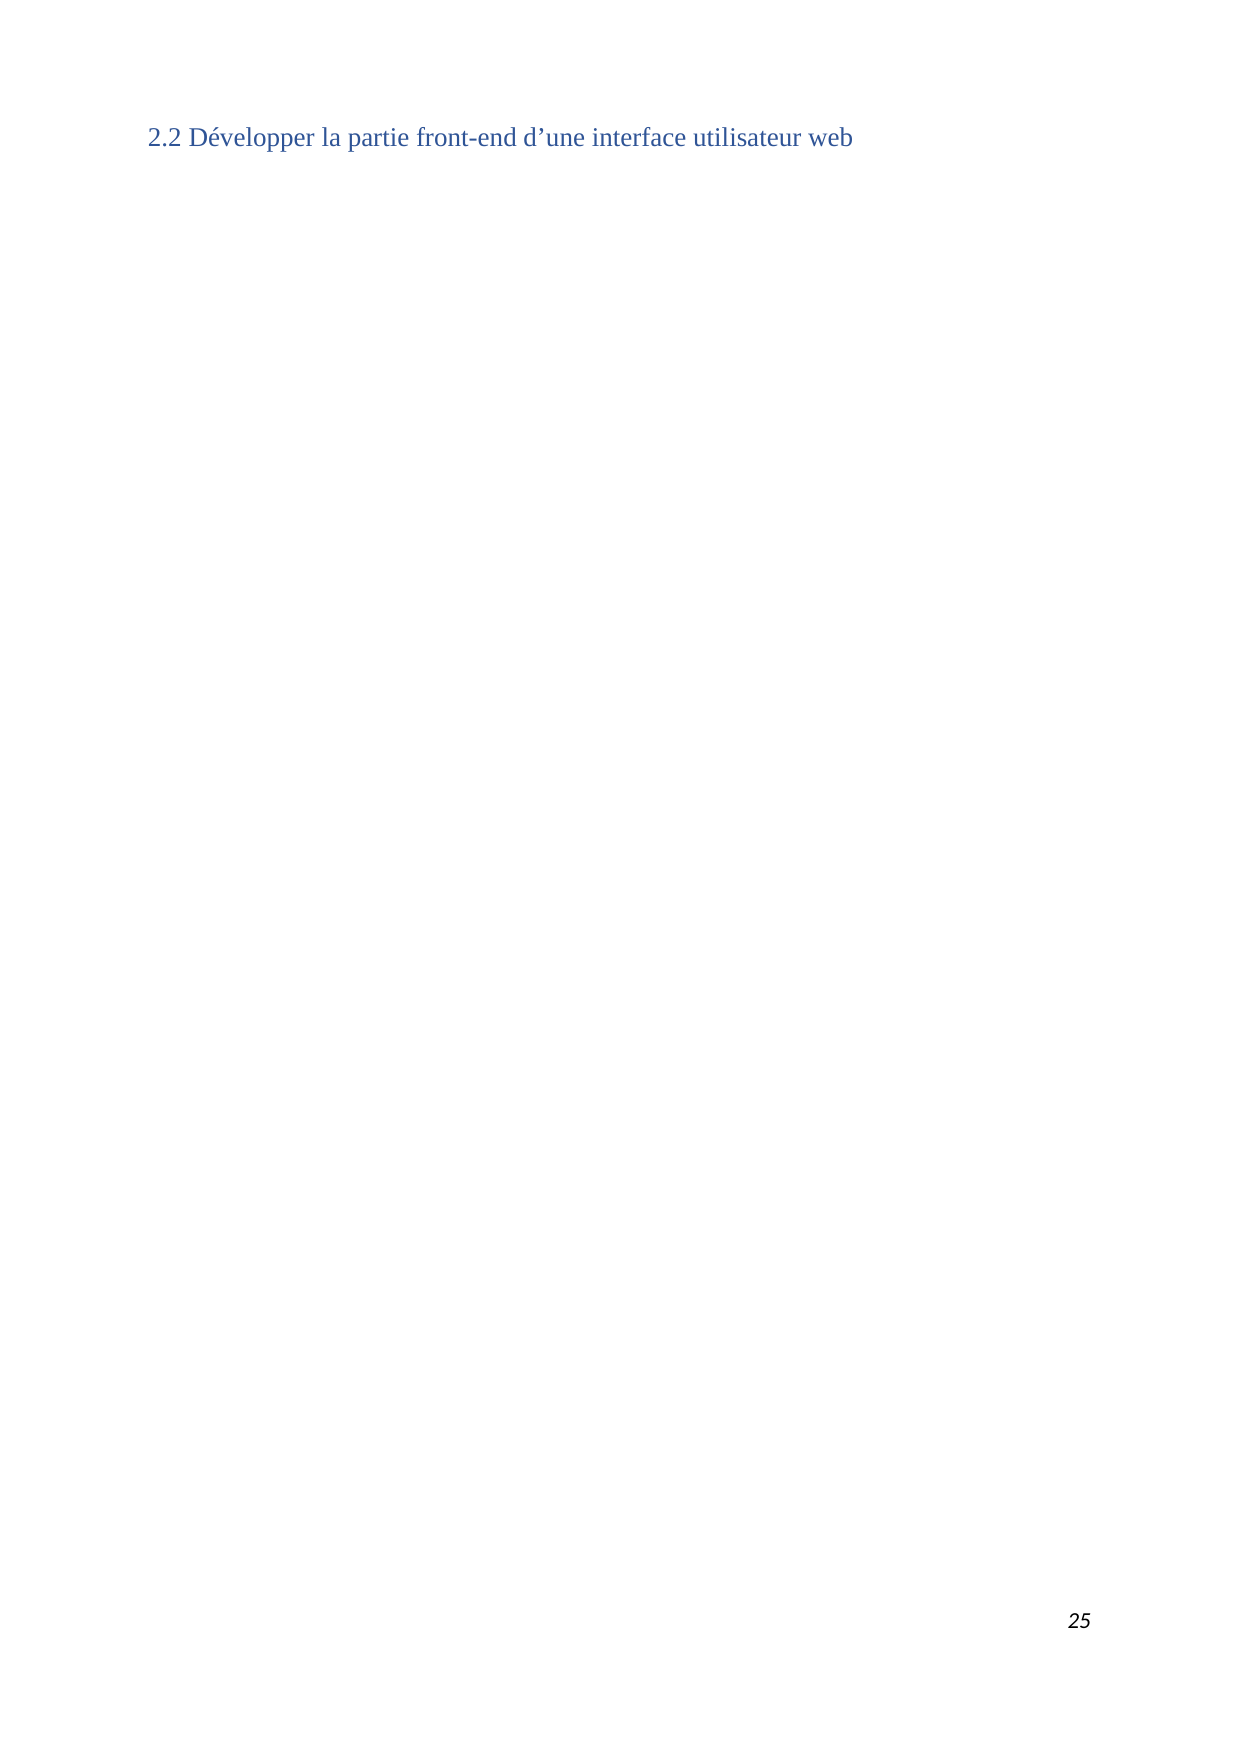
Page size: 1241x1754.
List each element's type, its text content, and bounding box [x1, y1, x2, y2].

list Développer la partie front-end d’une interface utilisateur web [148, 121, 1093, 152]
